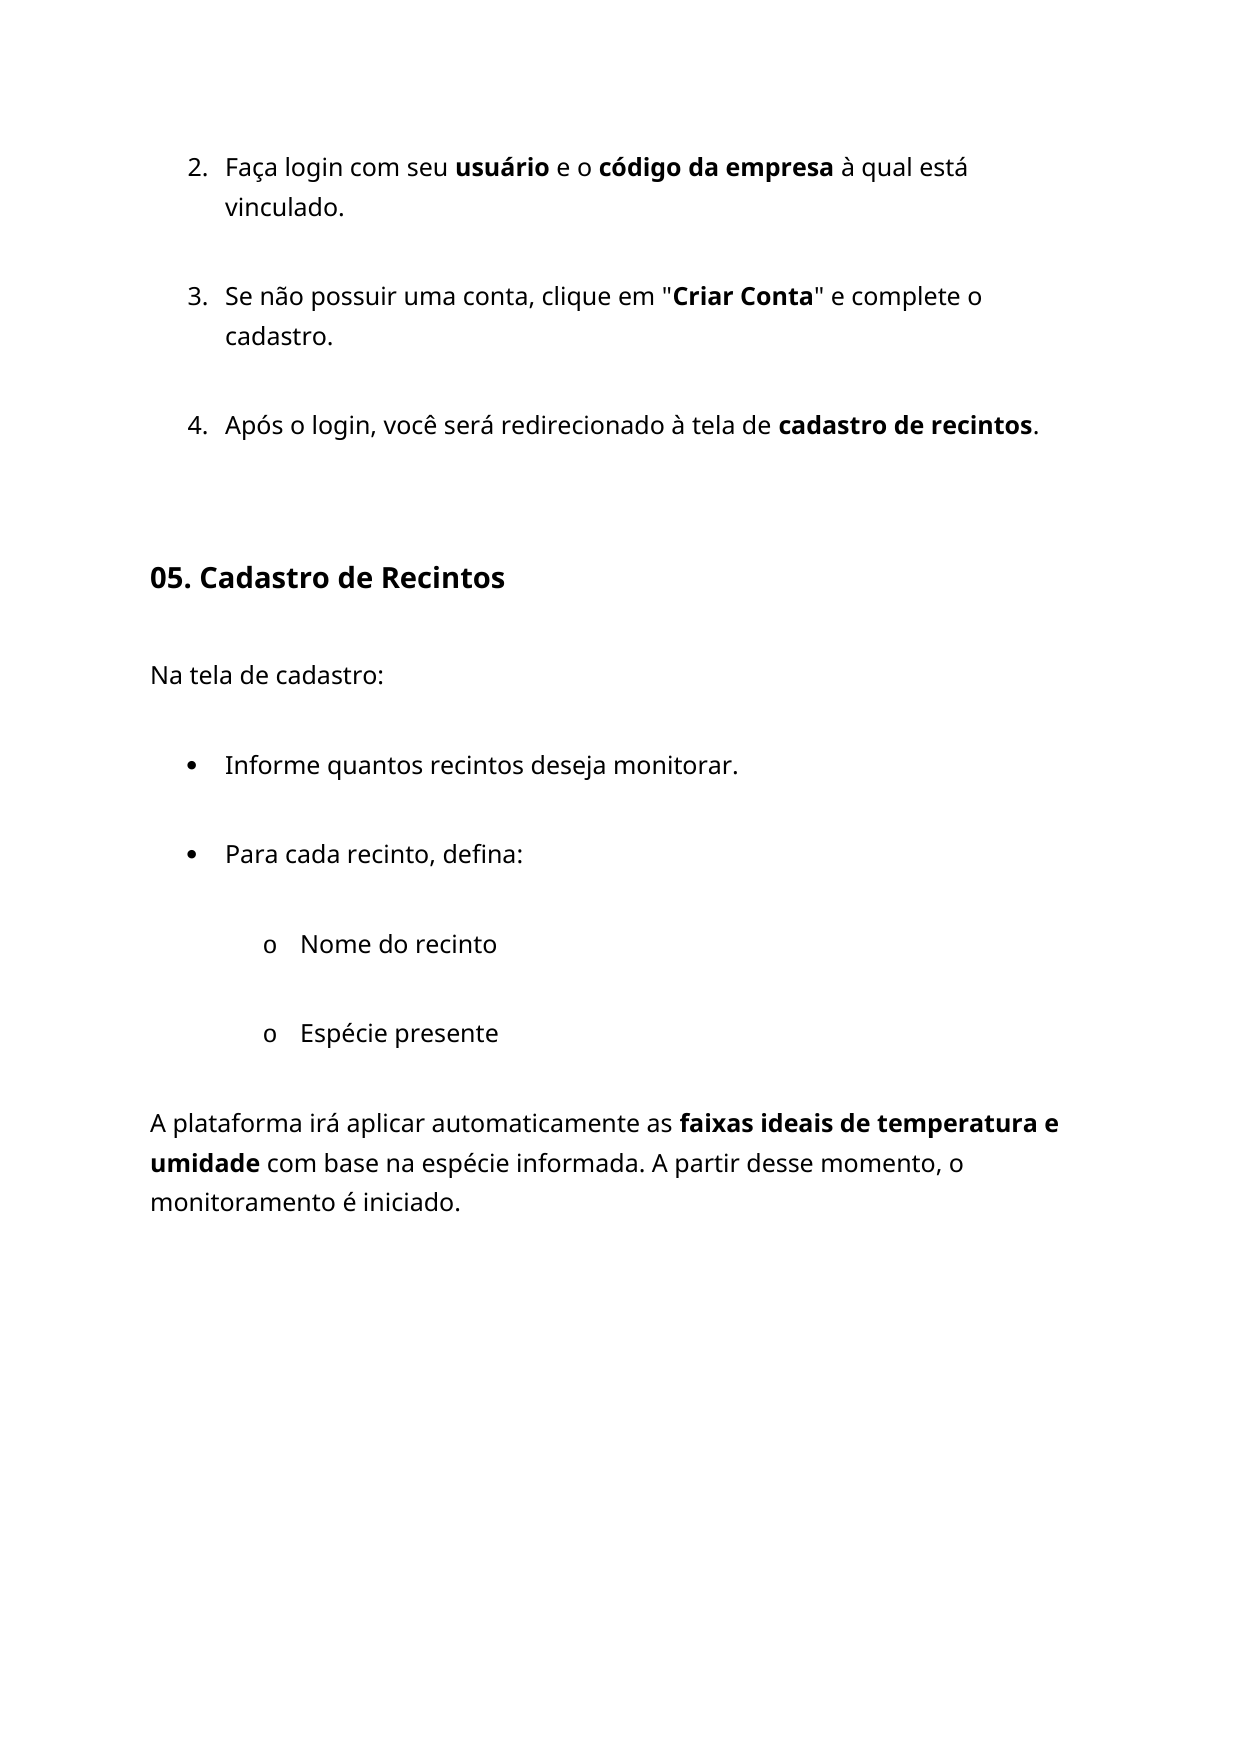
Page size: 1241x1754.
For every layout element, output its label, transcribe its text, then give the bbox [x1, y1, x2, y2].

list Para cada recinto, defina: [187, 837, 1090, 871]
list Informe quantos recintos deseja monitorar. [187, 747, 1090, 782]
list Após o login, você será redirecionado à tela de cadastro de recintos. [187, 408, 1090, 442]
list Se não possuir uma conta, clique em "Criar Conta" e complete o cadastro. [187, 279, 1090, 352]
subtitle 05. Cadastro de Recintos [150, 558, 1090, 597]
list Faça login com seu usuário e o código da empresa à qual está vinculado. [187, 150, 1090, 223]
list Nome do recinto [262, 926, 1090, 961]
list Espécie presente [262, 1016, 1090, 1050]
text Na tela de cadastro: [150, 658, 1090, 692]
text A plataforma irá aplicar automaticamente as faixas ideais de temperatura e umidade com base na espécie informada. A partir desse momento, o monitoramento é iniciado. [150, 1106, 1090, 1219]
